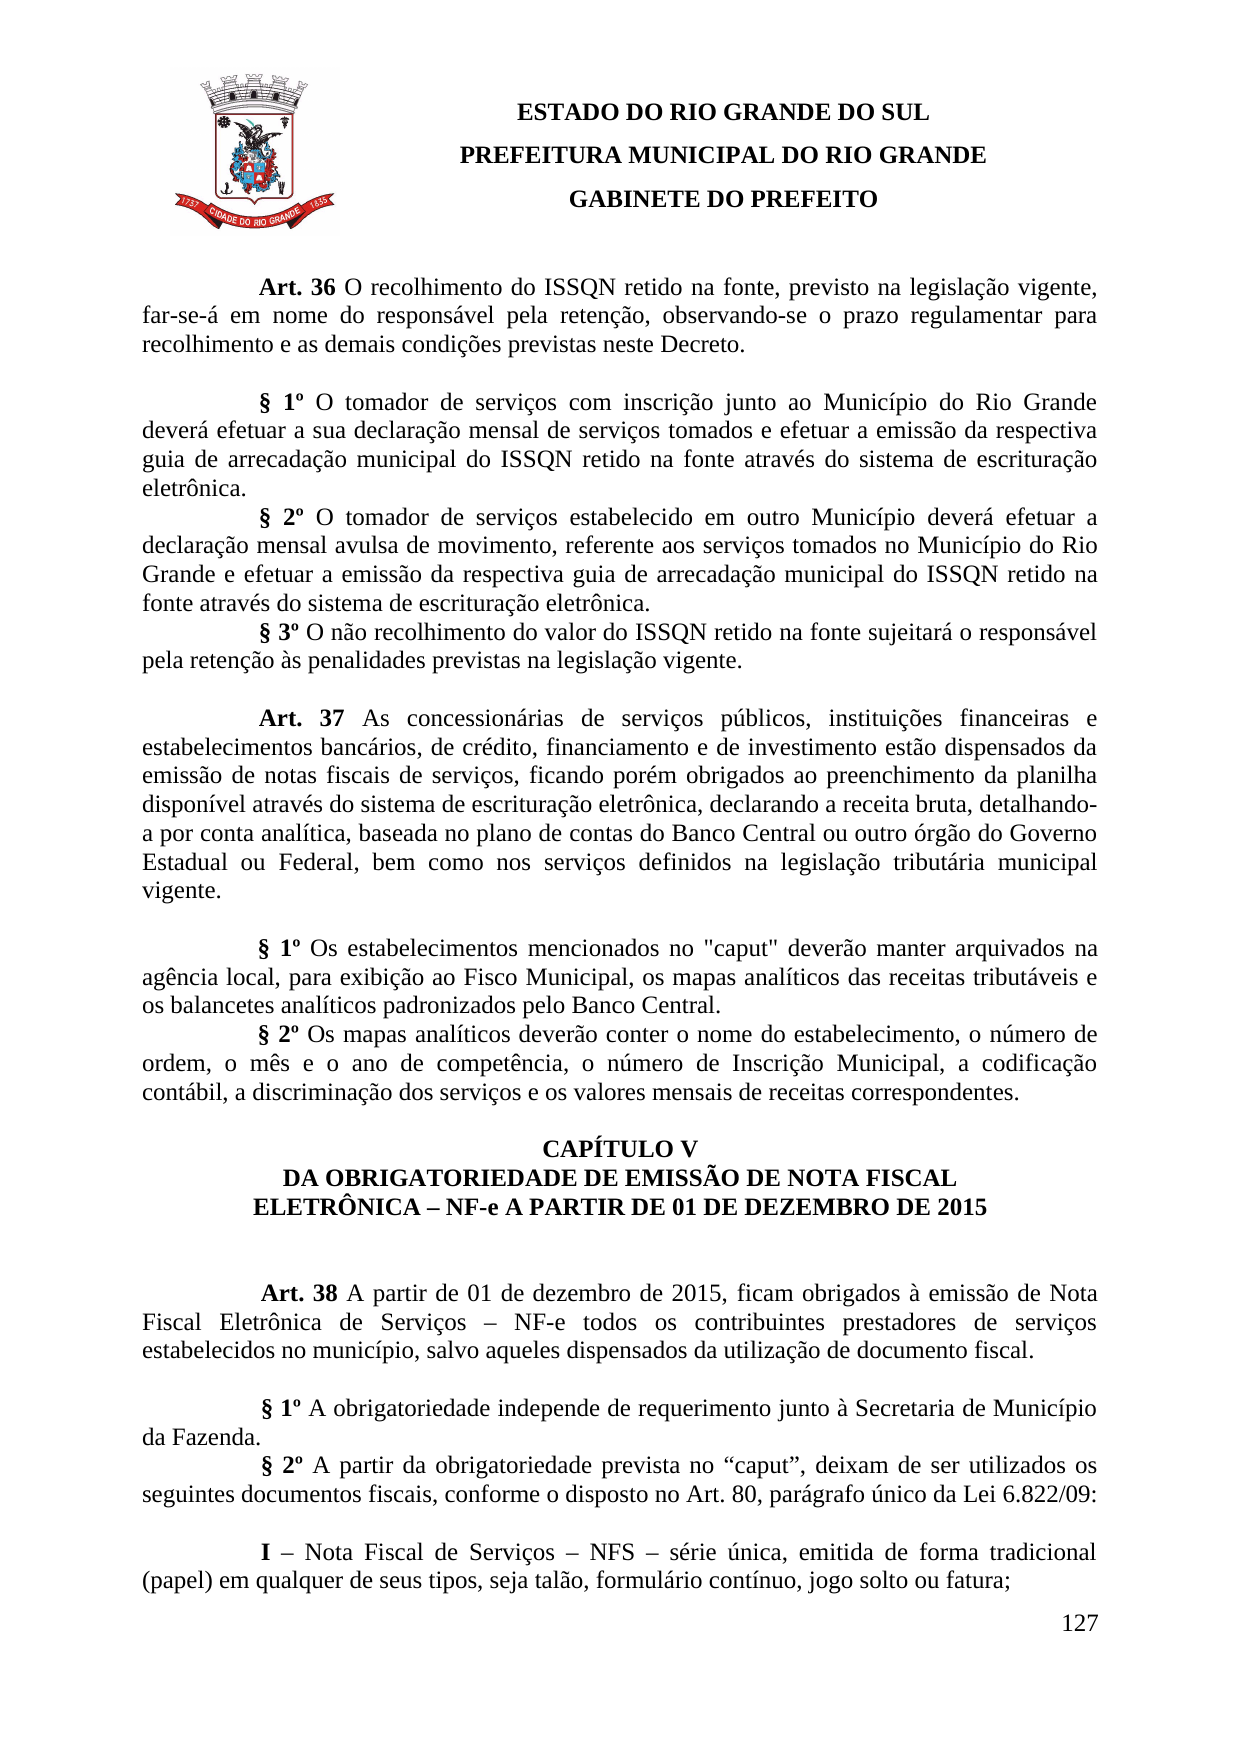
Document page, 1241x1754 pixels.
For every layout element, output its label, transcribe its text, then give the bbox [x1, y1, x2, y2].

text I – Nota Fiscal de Serviços – NFS – série única, emitida de forma tradicional (papel) em qualquer de seus tipos, seja talão, formulário contínuo, jogo solto ou fatura; [142, 1537, 1098, 1594]
text § 2º O tomador de serviços estabelecido em outro Município deverá efetuar a declaração mensal avulsa de movimento, referente aos serviços tomados no Município do Rio Grande e efetuar a emissão da respectiva guia de arrecadação municipal do ISSQN retido na fonte através do sistema de escrituração eletrônica. [142, 502, 1098, 617]
text § 2º A partir da obrigatoriedade prevista no “caput”, deixam de ser utilizados os seguintes documentos fiscais, conforme o disposto no Art. 80, parágrafo único da Lei 6.822/09: [142, 1450, 1098, 1508]
text ELETRÔNICA – NF-e A PARTIR DE 01 DE DEZEMBRO DE 2015 [142, 1192, 1098, 1220]
subtitle CAPÍTULO V [142, 1134, 1098, 1163]
text § 1º Os estabelecimentos mencionados no "caput" deverão manter arquivados na agência local, para exibição ao Fisco Municipal, os mapas analíticos das receitas tributáveis e os balancetes analíticos padronizados pelo Banco Central. [142, 933, 1098, 1019]
text DA OBRIGATORIEDADE DE EMISSÃO DE NOTA FISCAL [142, 1163, 1098, 1192]
picture [169, 67, 340, 236]
text § 1º O tomador de serviços com inscrição junto ao Município do Rio Grande deverá efetuar a sua declaração mensal de serviços tomados e efetuar a emissão da respectiva guia de arrecadação municipal do ISSQN retido na fonte através do sistema de escrituração eletrônica. [142, 387, 1098, 502]
text Art. 38 A partir de 01 de dezembro de 2015, ficam obrigados à emissão de Nota Fiscal Eletrônica de Serviços – NF-e todos os contribuintes prestadores de serviços estabelecidos no município, salvo aqueles dispensados da utilização de documento fiscal. [142, 1278, 1098, 1364]
text § 3º O não recolhimento do valor do ISSQN retido na fonte sujeitará o responsável pela retenção às penalidades previstas na legislação vigente. [142, 617, 1098, 674]
text § 1º A obrigatoriedade independe de requerimento junto à Secretaria de Município da Fazenda. [142, 1393, 1098, 1450]
text Art. 37 As concessionárias de serviços públicos, instituições financeiras e estabelecimentos bancários, de crédito, financiamento e de investimento estão dispensados da emissão de notas fiscais de serviços, ficando porém obrigados ao preenchimento da planilha disponível através do sistema de escrituração eletrônica, declarando a receita bruta, detalhando-a por conta analítica, baseada no plano de contas do Banco Central ou outro órgão do Governo Estadual ou Federal, bem como nos serviços definidos na legislação tributária municipal vigente. [142, 703, 1098, 904]
text § 2º Os mapas analíticos deverão conter o nome do estabelecimento, o número de ordem, o mês e o ano de competência, o número de Inscrição Municipal, a codificação contábil, a discriminação dos serviços e os valores mensais de receitas correspondentes. [142, 1019, 1098, 1105]
text Art. 36 O recolhimento do ISSQN retido na fonte, previsto na legislação vigente, far-se-á em nome do responsável pela retenção, observando-se o prazo regulamentar para recolhimento e as demais condições previstas neste Decreto. [142, 272, 1098, 358]
